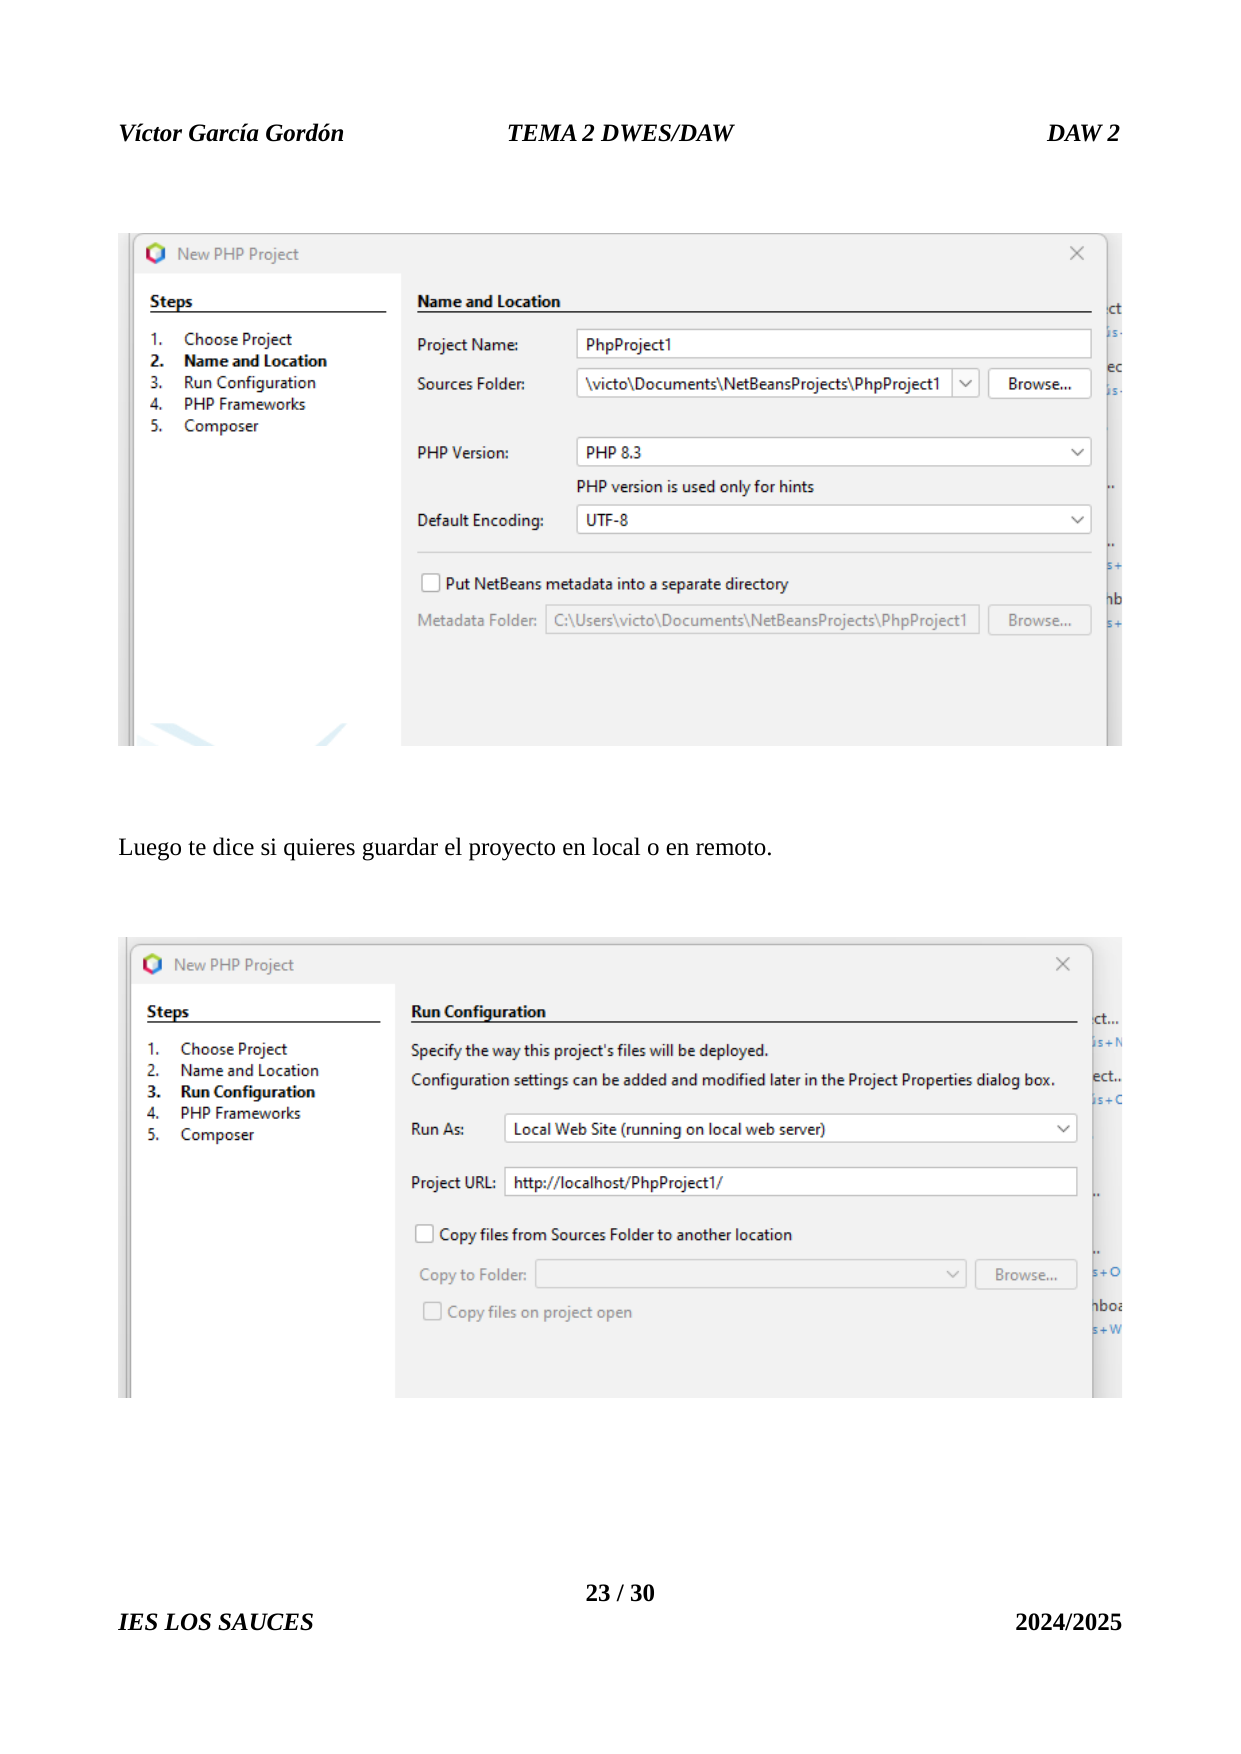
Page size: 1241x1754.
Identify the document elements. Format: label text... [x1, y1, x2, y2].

text Luego te dice si quieres guardar el proyecto en local o en remoto. [118, 832, 1122, 861]
picture [118, 233, 1123, 746]
picture [118, 937, 1123, 1398]
